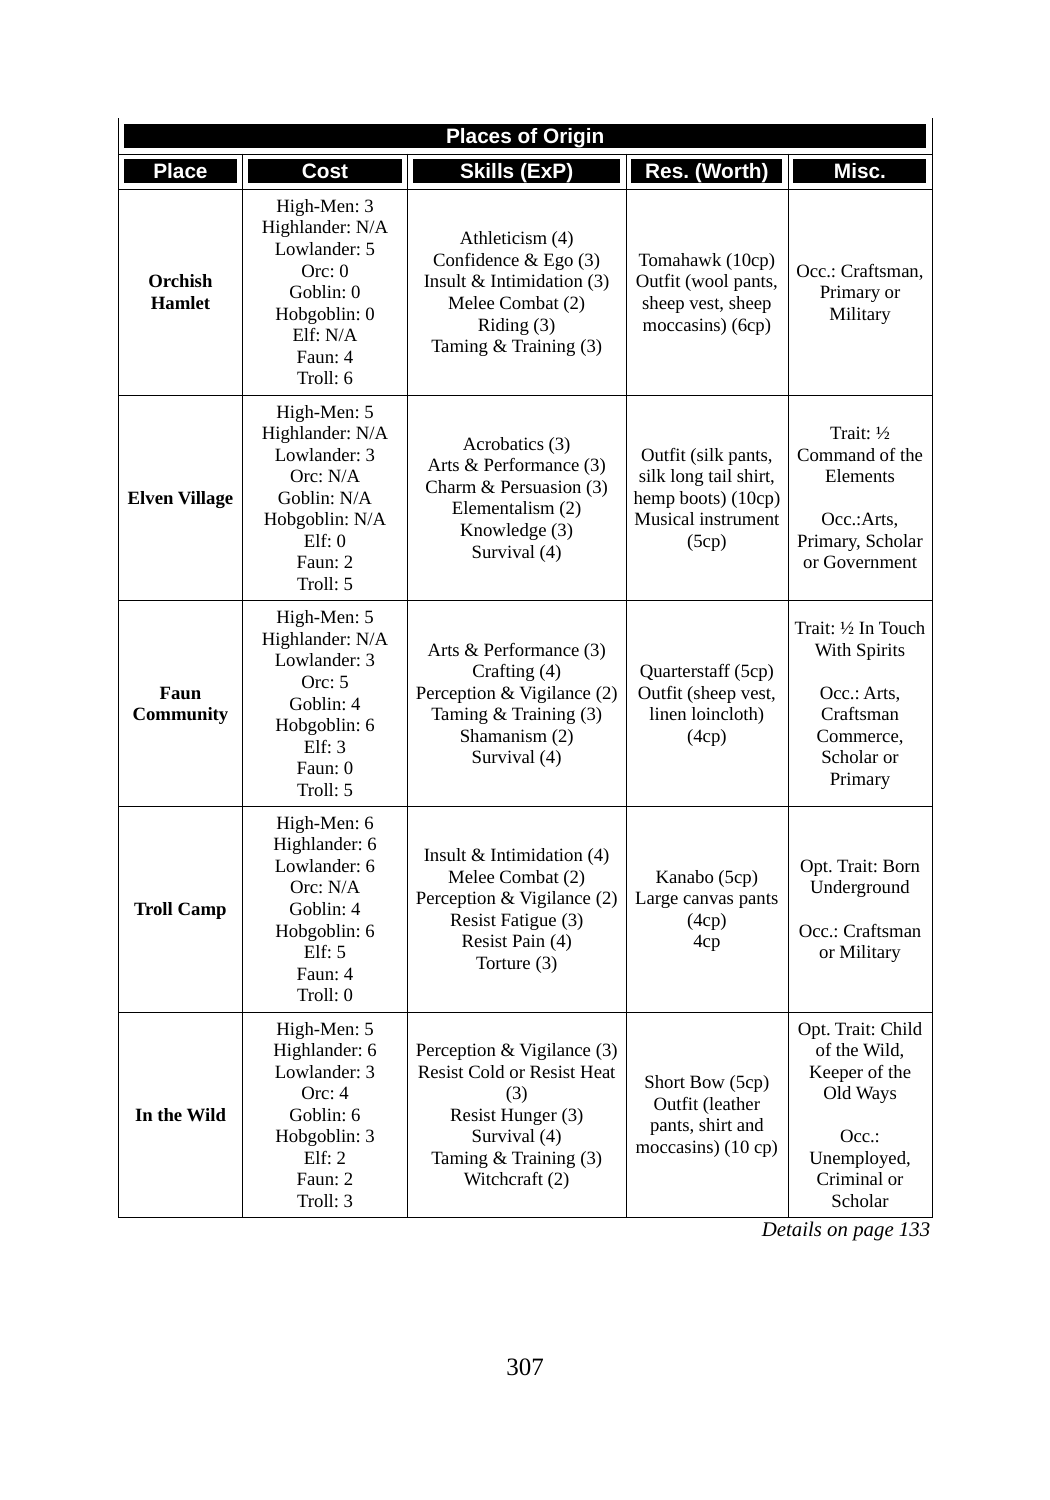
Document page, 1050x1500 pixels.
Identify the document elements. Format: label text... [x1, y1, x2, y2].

table_cell Orchish Hamlet [119, 190, 242, 395]
table_cell Cost [243, 155, 407, 189]
table_cell High-Men: 3 Highlander: N/A Lowlander: 5 Orc: 0 Goblin: 0 Hobgoblin: 0 Elf: N/A Faun: 4 Troll: 6 [243, 190, 407, 395]
table_cell Res. (Worth) [627, 155, 788, 189]
table_cell Misc. [789, 155, 932, 189]
table_cell Opt. Trait: Born Underground Occ.: Craftsman or Military [789, 807, 932, 1012]
subtitle Details on page 133 [118, 1218, 932, 1241]
table_cell Athleticism (4) Confidence & Ego (3) Insult & Intimidation (3) Melee Combat (2) Riding (3) Taming & Training (3) [408, 190, 626, 395]
table_header Places of Origin [119, 118, 932, 153]
table_cell Acrobatics (3) Arts & Performance (3) Charm & Persuasion (3) Elementalism (2) Knowledge (3) Survival (4) [408, 396, 626, 600]
table_cell Arts & Performance (3) Crafting (4) Perception & Vigilance (2) Taming & Training (3) Shamanism (2) Survival (4) [408, 601, 626, 806]
table_cell Opt. Trait: Child of the Wild, Keeper of the Old Ways Occ.: Unemployed, Criminal or Scholar [789, 1013, 932, 1217]
table_cell Kanabo (5cp) Large canvas pants (4cp) 4cp [627, 807, 788, 1012]
table_cell High-Men: 5 Highlander: 6 Lowlander: 3 Orc: 4 Goblin: 6 Hobgoblin: 3 Elf: 2 Faun: 2 Troll: 3 [243, 1013, 407, 1217]
table_cell Trait: ½ Command of the Elements Occ.:Arts, Primary, Scholar or Government [789, 396, 932, 600]
table_cell Skills (ExP) [408, 155, 626, 189]
table_cell Troll Camp [119, 807, 242, 1012]
table_cell Faun Community [119, 601, 242, 806]
table_cell Tomahawk (10cp) Outfit (wool pants, sheep vest, sheep moccasins) (6cp) [627, 190, 788, 395]
table_cell Quarterstaff (5cp) Outfit (sheep vest, linen loincloth) (4cp) [627, 601, 788, 806]
table_cell Insult & Intimidation (4) Melee Combat (2) Perception & Vigilance (2) Resist Fatigue (3) Resist Pain (4) Torture (3) [408, 807, 626, 1012]
table_cell Trait: ½ In Touch With Spirits Occ.: Arts, Craftsman Commerce, Scholar or Primary [789, 601, 932, 806]
table_cell High-Men: 6 Highlander: 6 Lowlander: 6 Orc: N/A Goblin: 4 Hobgoblin: 6 Elf: 5 Faun: 4 Troll: 0 [243, 807, 407, 1012]
table_cell High-Men: 5 Highlander: N/A Lowlander: 3 Orc: N/A Goblin: N/A Hobgoblin: N/A Elf: 0 Faun: 2 Troll: 5 [243, 396, 407, 600]
table_cell High-Men: 5 Highlander: N/A Lowlander: 3 Orc: 5 Goblin: 4 Hobgoblin: 6 Elf: 3 Faun: 0 Troll: 5 [243, 601, 407, 806]
table_cell Place [119, 155, 242, 189]
table_cell Occ.: Craftsman, Primary or Military [789, 190, 932, 395]
table_cell Short Bow (5cp) Outfit (leather pants, shirt and moccasins) (10 cp) [627, 1013, 788, 1217]
table_cell Elven Village [119, 396, 242, 600]
table_cell In the Wild [119, 1013, 242, 1217]
table_cell Outfit (silk pants, silk long tail shirt, hemp boots) (10cp) Musical instrument (5cp) [627, 396, 788, 600]
table_cell Perception & Vigilance (3) Resist Cold or Resist Heat (3) Resist Hunger (3) Survival (4) Taming & Training (3) Witchcraft (2) [408, 1013, 626, 1217]
